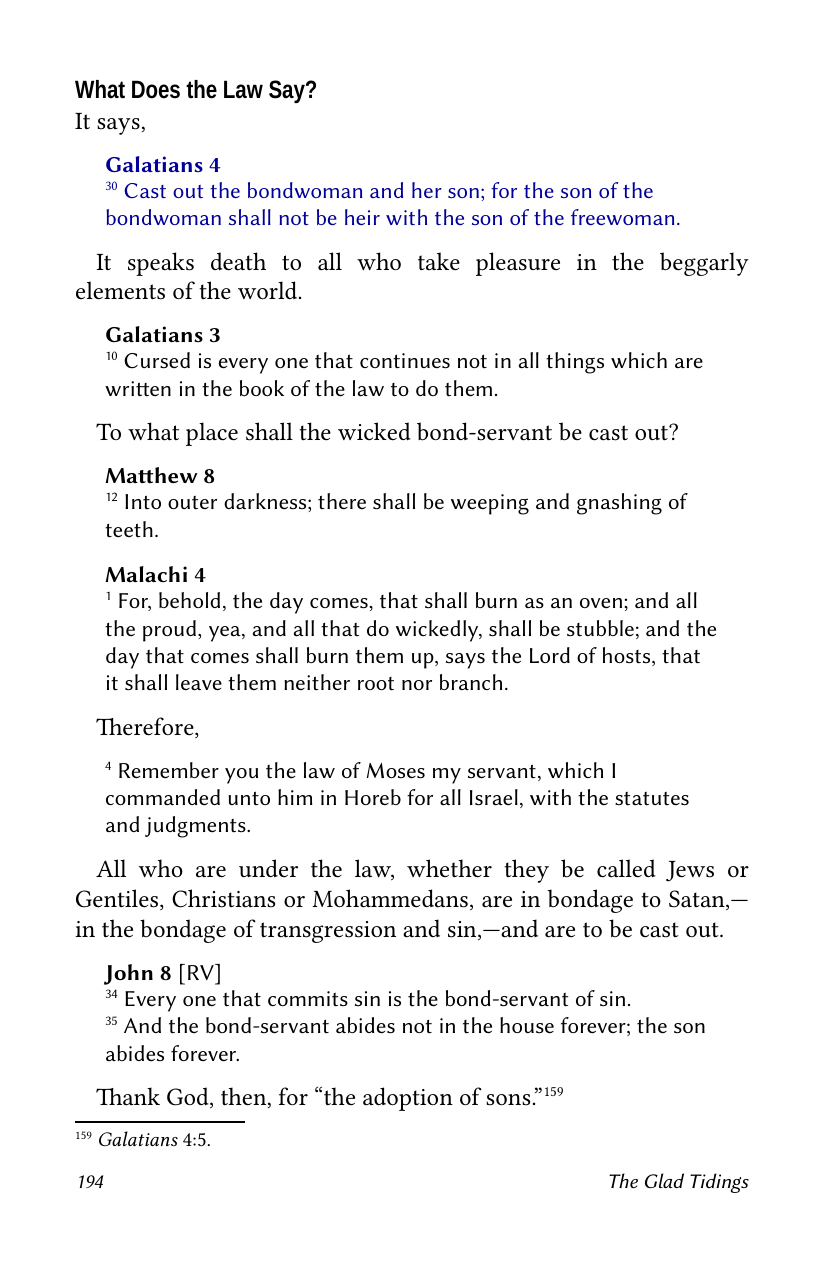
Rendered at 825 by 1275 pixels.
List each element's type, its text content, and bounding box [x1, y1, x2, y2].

text 1 For, behold, the day comes, that shall burn as an oven; and all the proud, yea, and all that do wickedly, shall be stubble; and the day that comes shall burn them up, says the Lord of hosts, that it shall leave them neither root nor branch. [105, 588, 720, 696]
text It says, [75, 107, 750, 135]
text John 8 [RV] [105, 959, 750, 986]
text 35 And the bond-servant abides not in the house forever; the son abides forever. [105, 1013, 720, 1067]
text Galatians 4 [105, 152, 750, 178]
text 4 Remember you the law of Moses my servant, which I commanded unto him in Horeb for all Israel, with the statutes and judgments. [105, 758, 720, 838]
text Galatians 4:5. [75, 1128, 750, 1152]
text 12 Into outer darkness; there shall be weeping and gnashing of teeth. [105, 489, 720, 543]
text 30 Cast out the bondwoman and her son; for the son of the bondwoman shall not be heir with the son of the freewoman. [105, 178, 720, 231]
text Therefore, [75, 713, 750, 741]
subtitle What Does the Law Say? [75, 75, 750, 104]
text All who are under the law, whether they be called Jews or Gentiles, Christians or Mohammedans, are in bondage to Satan,—in the bondage of transgression and sin,—and are to be cast out. [75, 855, 750, 943]
text Thank God, then, for “the adoption of sons.” [75, 1083, 750, 1111]
text Galatians 3 [105, 322, 750, 348]
text 34 Every one that commits sin is the bond-servant of sin. [105, 986, 720, 1012]
text It speaks death to all who take pleasure in the beggarly elements of the world. [75, 247, 750, 306]
text Malachi 4 [105, 562, 750, 588]
text To what place shall the wicked bond-servant be cast out? [75, 418, 750, 447]
text 10 Cursed is every one that continues not in all things which are written in the book of the law to do them. [105, 348, 720, 402]
text Matthew 8 [105, 463, 750, 489]
